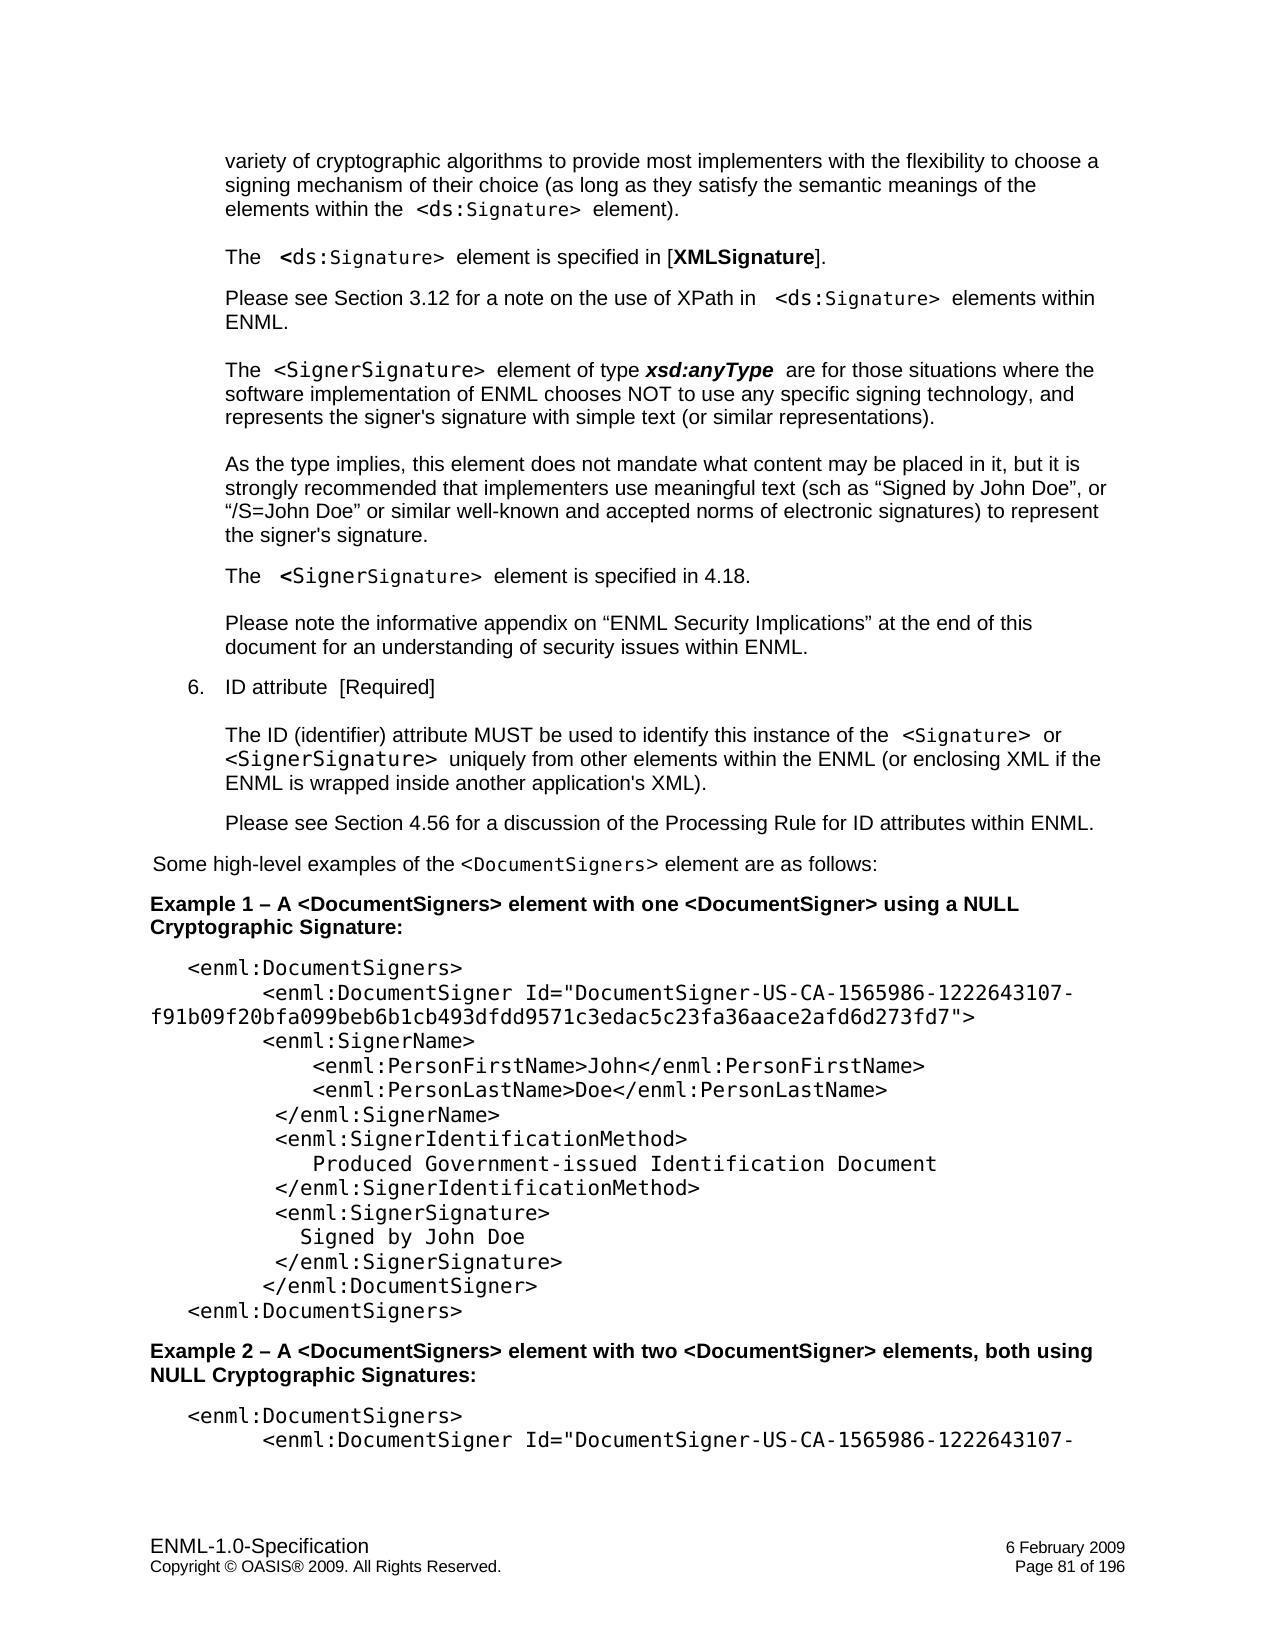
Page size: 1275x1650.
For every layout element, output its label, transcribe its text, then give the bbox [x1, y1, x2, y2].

text Please see Section 4.56 for a discussion of the Processing Rule for ID attributes within ENML. [225, 812, 1125, 835]
text <enml:DocumentSigners> <enml:DocumentSigner Id="DocumentSigner-US-CA-1565986-1222643107-f91b09f20bfa099beb6b1cb493dfdd9571c3edac5c23fa36aace2afd6d273fd7"> <enml:SignerName> <enml:PersonFirstName>John</enml:PersonFirstName> <enml:PersonLastName>Doe</enml:PersonLastName> </enml:SignerName> <enml:SignerIdentificationMethod> Produced Government-issued Identification Document </enml:SignerIdentificationMethod> <enml:SignerSignature> Signed by John Doe </enml:SignerSignature> </enml:DocumentSigner> <enml:DocumentSigners> [150, 956, 1125, 1323]
text <enml:DocumentSigners> <enml:DocumentSigner Id="DocumentSigner-US-CA-1565986-1222643107- [150, 1403, 1125, 1452]
list ID attribute [Required] The ID (identifier) attribute MUST be used to identify this instance of the <Signature> or <SignerSignature> uniquely from other elements within the ENML (or enclosing XML if the ENML is wrapped inside another application's XML). [187, 676, 1125, 795]
text Example 1 – A <DocumentSigners> element with one <DocumentSigner> using a NULL Cryptographic Signature: [150, 892, 1125, 939]
text The <SignerSignature> element is specified in 4.18. Please note the informative appendix on “ENML Security Implications” at the end of this document for an understanding of security issues within ENML. [225, 564, 1125, 659]
text variety of cryptographic algorithms to provide most implementers with the flexibility to choose a signing mechanism of their choice (as long as they satisfy the semantic meanings of the elements within the <ds:Signature> element). The <ds:Signature> element is specified in [XMLSignature]. [225, 150, 1125, 269]
text Some high-level examples of the <DocumentSigners> element are as follows: [152, 852, 1125, 876]
text Please see Section 3.12 for a note on the use of XPath in <ds:Signature> elements within ENML. The <SignerSignature> element of type xsd:anyType are for those situations where the software implementation of ENML chooses NOT to use any specific signing technology, and represents the signer's signature with simple text (or similar representations). As the type implies, this element does not mandate what content may be placed in it, but it is strongly recommended that implementers use meaningful text (sch as “Signed by John Doe”, or “/S=John Doe” or similar well-known and accepted norms of electronic signatures) to represent the signer's signature. [225, 286, 1125, 547]
text Example 2 – A <DocumentSigners> element with two <DocumentSigner> elements, both using NULL Cryptographic Signatures: [150, 1340, 1125, 1387]
